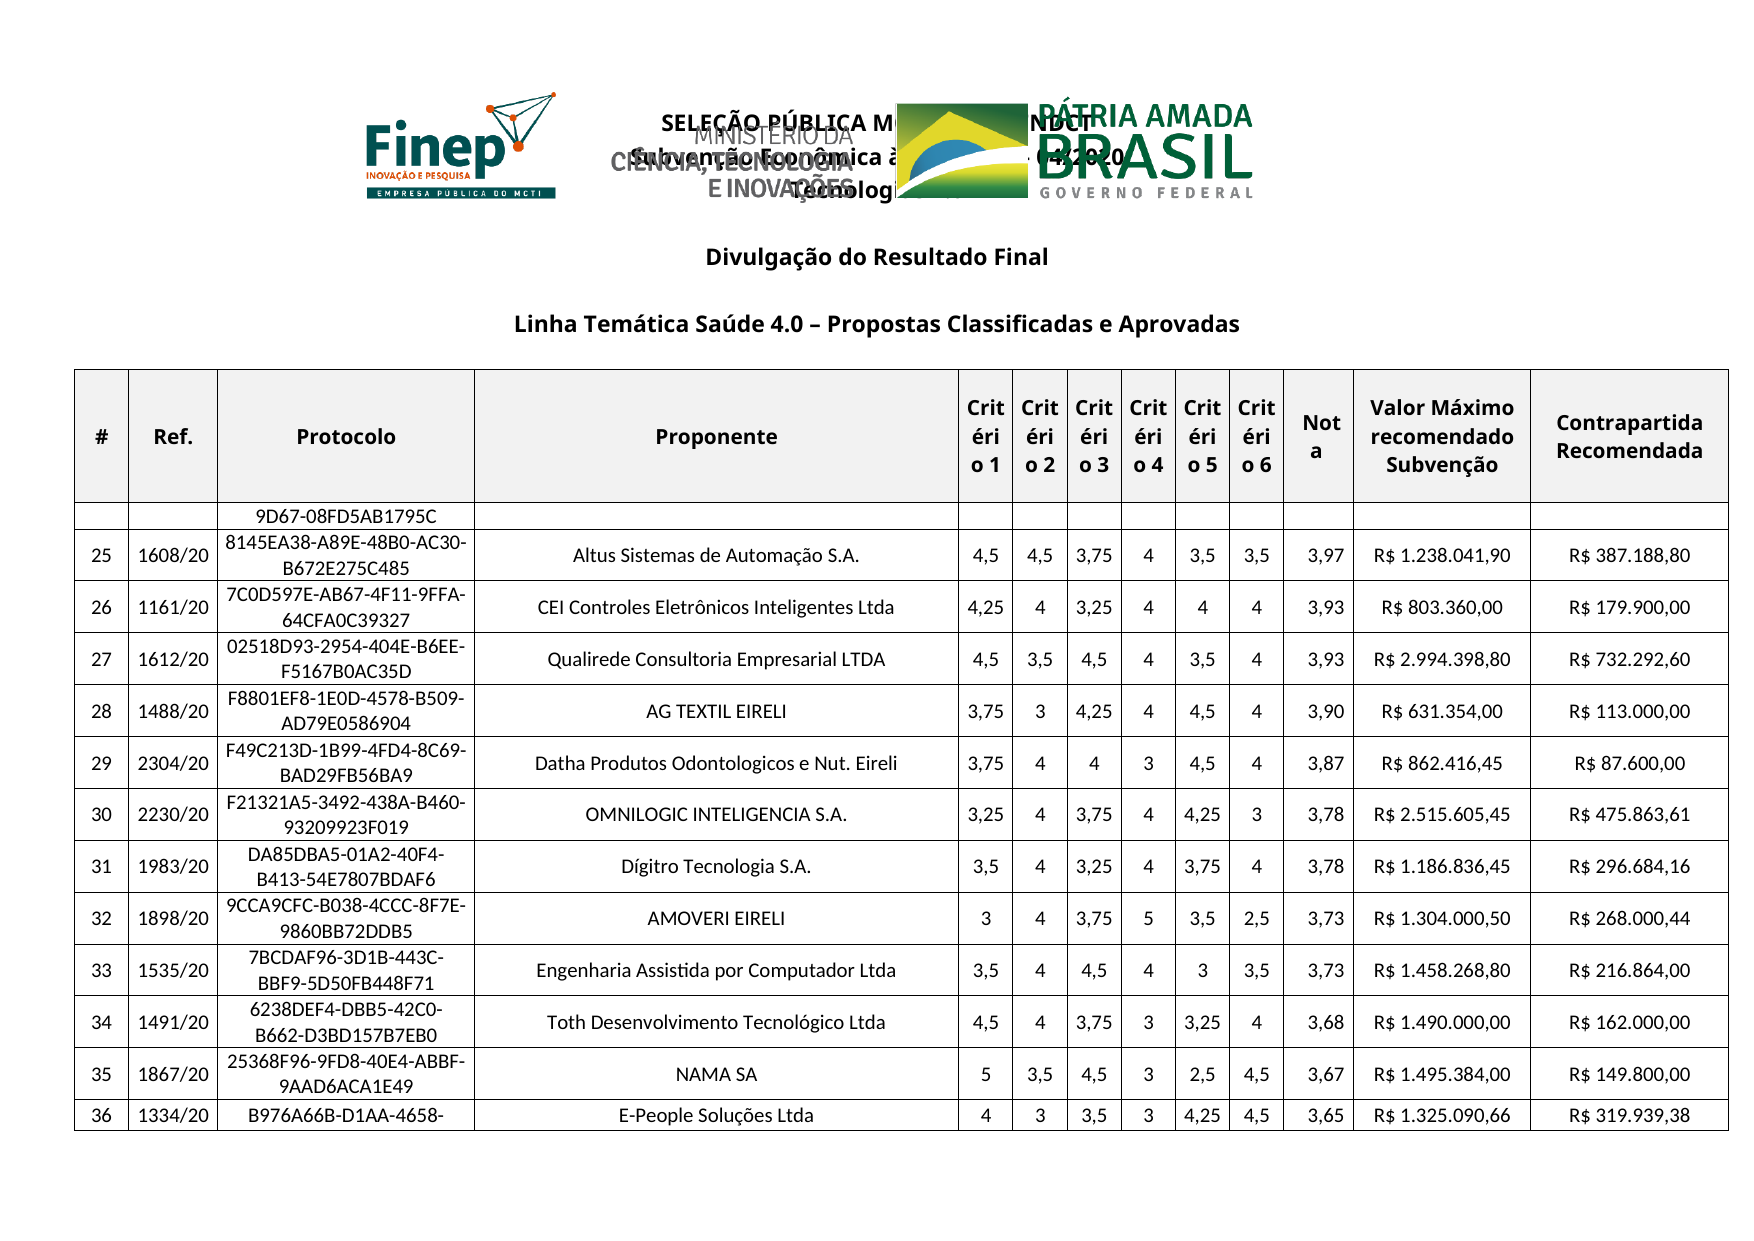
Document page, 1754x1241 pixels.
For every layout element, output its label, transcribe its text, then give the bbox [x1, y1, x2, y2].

table_cell 4 [1013, 945, 1067, 995]
table_cell 3 [1122, 996, 1175, 1047]
table_cell 3,75 [1068, 789, 1121, 840]
table_cell 3 [1230, 789, 1283, 840]
table_cell Engenharia Assistida por Computador Ltda [475, 945, 958, 995]
table_cell R$ 319.939,38 [1531, 1100, 1728, 1130]
table_cell 1867/20 [129, 1048, 217, 1099]
table_cell R$ 1.186.836,45 [1354, 841, 1530, 892]
table_cell AG TEXTIL EIRELI [475, 685, 958, 736]
table_cell 3,73 [1284, 893, 1353, 943]
table_cell [1284, 503, 1353, 528]
table_cell 1334/20 [129, 1100, 217, 1130]
table_cell 2,5 [1176, 1048, 1229, 1099]
table_cell AMOVERI EIRELI [475, 893, 958, 943]
table_cell 5 [1122, 893, 1175, 943]
table_cell CEI Controles Eletrônicos Inteligentes Ltda [475, 581, 958, 632]
table_cell 4 [1230, 581, 1283, 632]
table_cell 1983/20 [129, 841, 217, 892]
table_header Critério 1 [959, 370, 1012, 502]
table_cell [129, 503, 217, 528]
table_cell 3,5 [959, 945, 1012, 995]
table_cell 4,25 [1068, 685, 1121, 736]
table_cell R$ 268.000,44 [1531, 893, 1728, 943]
table_cell 3 [1122, 1100, 1175, 1130]
table_cell 4,5 [1013, 530, 1067, 580]
table_cell 36 [75, 1100, 128, 1130]
table_cell 4 [1013, 841, 1067, 892]
table_cell 32 [75, 893, 128, 943]
table_cell R$ 113.000,00 [1531, 685, 1728, 736]
table_cell 25 [75, 530, 128, 580]
table_cell 4 [1176, 581, 1229, 632]
table_cell 1535/20 [129, 945, 217, 995]
table_cell DA85DBA5-01A2-40F4-B413-54E7807BDAF6 [218, 841, 474, 892]
table_cell R$ 216.864,00 [1531, 945, 1728, 995]
table_cell 4,5 [959, 530, 1012, 580]
table_cell 3,25 [1068, 841, 1121, 892]
table_cell Toth Desenvolvimento Tecnológico Ltda [475, 996, 958, 1047]
table_cell 4 [1122, 945, 1175, 995]
table_cell R$ 149.800,00 [1531, 1048, 1728, 1099]
table_cell OMNILOGIC INTELIGENCIA S.A. [475, 789, 958, 840]
table_cell 4 [1013, 737, 1067, 788]
table_cell 7BCDAF96-3D1B-443C-BBF9-5D50FB448F71 [218, 945, 474, 995]
table_cell 27 [75, 633, 128, 684]
table_cell 33 [75, 945, 128, 995]
table_cell 2304/20 [129, 737, 217, 788]
table_cell 4,5 [959, 996, 1012, 1047]
table_cell 35 [75, 1048, 128, 1099]
table_cell [1176, 503, 1229, 528]
table_cell 3,75 [959, 685, 1012, 736]
table_cell Dígitro Tecnologia S.A. [475, 841, 958, 892]
table_cell 3,65 [1284, 1100, 1353, 1130]
table_cell 1491/20 [129, 996, 217, 1047]
table_cell 4 [1013, 996, 1067, 1047]
table_cell B976A66B-D1AA-4658- [218, 1100, 474, 1130]
table_cell R$ 179.900,00 [1531, 581, 1728, 632]
table_cell 5 [959, 1048, 1012, 1099]
table_cell 3,75 [1176, 841, 1229, 892]
table_cell 3,25 [1176, 996, 1229, 1047]
table_cell 1608/20 [129, 530, 217, 580]
table_cell 4 [1230, 737, 1283, 788]
table_cell 1488/20 [129, 685, 217, 736]
table_cell 2,5 [1230, 893, 1283, 943]
table_cell 4 [1068, 737, 1121, 788]
table_cell R$ 162.000,00 [1531, 996, 1728, 1047]
table_cell 3 [1013, 685, 1067, 736]
table_cell 4,25 [959, 581, 1012, 632]
table_cell 02518D93-2954-404E-B6EE-F5167B0AC35D [218, 633, 474, 684]
table_cell R$ 803.360,00 [1354, 581, 1530, 632]
table_cell 2230/20 [129, 789, 217, 840]
table_cell R$ 2.994.398,80 [1354, 633, 1530, 684]
table_cell 3,73 [1284, 945, 1353, 995]
table_cell 4,5 [1176, 737, 1229, 788]
table_cell 4,5 [1230, 1100, 1283, 1130]
table_cell R$ 631.354,00 [1354, 685, 1530, 736]
table_cell 3,75 [1068, 893, 1121, 943]
table_cell 3 [1013, 1100, 1067, 1130]
table_cell R$ 475.863,61 [1531, 789, 1728, 840]
table_header Protocolo [218, 370, 474, 502]
table_cell 7C0D597E-AB67-4F11-9FFA-64CFA0C39327 [218, 581, 474, 632]
table_cell 4 [1230, 685, 1283, 736]
table_header Contrapartida Recomendada [1531, 370, 1728, 502]
table_cell [1013, 503, 1067, 528]
table_cell 4 [1122, 581, 1175, 632]
table_cell 6238DEF4-DBB5-42C0-B662-D3BD157B7EB0 [218, 996, 474, 1047]
table_cell [1531, 503, 1728, 528]
table_cell R$ 862.416,45 [1354, 737, 1530, 788]
table_cell 8145EA38-A89E-48B0-AC30-B672E275C485 [218, 530, 474, 580]
table_header Ref. [129, 370, 217, 502]
table_cell 4 [959, 1100, 1012, 1130]
table_cell 3,75 [1068, 530, 1121, 580]
table_cell 3,25 [959, 789, 1012, 840]
table_cell 3,93 [1284, 633, 1353, 684]
table_cell 4 [1122, 789, 1175, 840]
table_cell 4 [1230, 996, 1283, 1047]
table_cell F8801EF8-1E0D-4578-B509-AD79E0586904 [218, 685, 474, 736]
table_cell 4 [1122, 685, 1175, 736]
table_cell 3,5 [1013, 1048, 1067, 1099]
table_cell 3,5 [1230, 945, 1283, 995]
table_header Critério 6 [1230, 370, 1283, 502]
table_cell 4,5 [1230, 1048, 1283, 1099]
table_header Valor Máximo recomendado Subvenção [1354, 370, 1530, 502]
table_header Proponente [475, 370, 958, 502]
table_cell 1612/20 [129, 633, 217, 684]
table_cell 4 [1230, 633, 1283, 684]
table_cell 3,75 [959, 737, 1012, 788]
table_cell 3,75 [1068, 996, 1121, 1047]
table_cell [475, 503, 958, 528]
table_cell 4,5 [1068, 1048, 1121, 1099]
table_cell [1068, 503, 1121, 528]
table_cell 3,90 [1284, 685, 1353, 736]
table_cell 3,78 [1284, 841, 1353, 892]
table_cell 4,5 [1068, 633, 1121, 684]
table_cell 29 [75, 737, 128, 788]
table_cell 3 [1176, 945, 1229, 995]
table_cell NAMA SA [475, 1048, 958, 1099]
table_cell R$ 87.600,00 [1531, 737, 1728, 788]
table_cell F49C213D-1B99-4FD4-8C69-BAD29FB56BA9 [218, 737, 474, 788]
table_cell 30 [75, 789, 128, 840]
table_cell [75, 503, 128, 528]
table_cell R$ 1.238.041,90 [1354, 530, 1530, 580]
table_cell Qualirede Consultoria Empresarial LTDA [475, 633, 958, 684]
table_header Critério 2 [1013, 370, 1067, 502]
table_cell 4 [1122, 633, 1175, 684]
table_cell 1898/20 [129, 893, 217, 943]
table_cell R$ 2.515.605,45 [1354, 789, 1530, 840]
table_cell R$ 1.304.000,50 [1354, 893, 1530, 943]
table_cell 4,5 [1068, 945, 1121, 995]
table_cell 4 [1013, 789, 1067, 840]
table_cell 4,5 [959, 633, 1012, 684]
table_cell 3,97 [1284, 530, 1353, 580]
table_cell 4,25 [1176, 1100, 1229, 1130]
table_cell 3 [1122, 1048, 1175, 1099]
table_cell 3,5 [1176, 893, 1229, 943]
table_cell 4 [1013, 581, 1067, 632]
table_cell Datha Produtos Odontologicos e Nut. Eireli [475, 737, 958, 788]
table_cell 4 [1122, 841, 1175, 892]
table_cell 3,5 [1176, 530, 1229, 580]
table_cell 3 [1122, 737, 1175, 788]
table_cell R$ 387.188,80 [1531, 530, 1728, 580]
table_cell 3,5 [1176, 633, 1229, 684]
table_cell 25368F96-9FD8-40E4-ABBF-9AAD6ACA1E49 [218, 1048, 474, 1099]
table_cell [959, 503, 1012, 528]
table_cell 4,5 [1176, 685, 1229, 736]
table_cell 9CCA9CFC-B038-4CCC-8F7E-9860BB72DDB5 [218, 893, 474, 943]
table_cell R$ 296.684,16 [1531, 841, 1728, 892]
table_cell 3,5 [1013, 633, 1067, 684]
table_cell 3,67 [1284, 1048, 1353, 1099]
table_cell 3,5 [959, 841, 1012, 892]
table_header Critério 3 [1068, 370, 1121, 502]
table_cell 3,5 [1230, 530, 1283, 580]
table_header Critério 4 [1122, 370, 1175, 502]
table_cell 1161/20 [129, 581, 217, 632]
table_cell R$ 1.458.268,80 [1354, 945, 1530, 995]
table_header Critério 5 [1176, 370, 1229, 502]
table_header # [75, 370, 128, 502]
table_cell R$ 732.292,60 [1531, 633, 1728, 684]
table_cell [1354, 503, 1530, 528]
table_cell E-People Soluções Ltda [475, 1100, 958, 1130]
table_cell [1122, 503, 1175, 528]
table_cell 4 [1230, 841, 1283, 892]
table_cell 3,87 [1284, 737, 1353, 788]
table_cell 3,68 [1284, 996, 1353, 1047]
table_cell F21321A5-3492-438A-B460-93209923F019 [218, 789, 474, 840]
table_cell 4 [1013, 893, 1067, 943]
table_cell R$ 1.490.000,00 [1354, 996, 1530, 1047]
table_cell 9D67-08FD5AB1795C [218, 503, 474, 528]
table_cell 3 [959, 893, 1012, 943]
table_cell 34 [75, 996, 128, 1047]
table_cell 31 [75, 841, 128, 892]
table_header Nota [1284, 370, 1353, 502]
table_cell R$ 1.495.384,00 [1354, 1048, 1530, 1099]
table_cell 3,93 [1284, 581, 1353, 632]
table_cell 3,5 [1068, 1100, 1121, 1130]
table_cell Altus Sistemas de Automação S.A. [475, 530, 958, 580]
table_cell 4,25 [1176, 789, 1229, 840]
table_cell 3,25 [1068, 581, 1121, 632]
table_cell [1230, 503, 1283, 528]
table_cell 26 [75, 581, 128, 632]
table_cell 4 [1122, 530, 1175, 580]
table_cell 3,78 [1284, 789, 1353, 840]
table_cell R$ 1.325.090,66 [1354, 1100, 1530, 1130]
table_cell 28 [75, 685, 128, 736]
